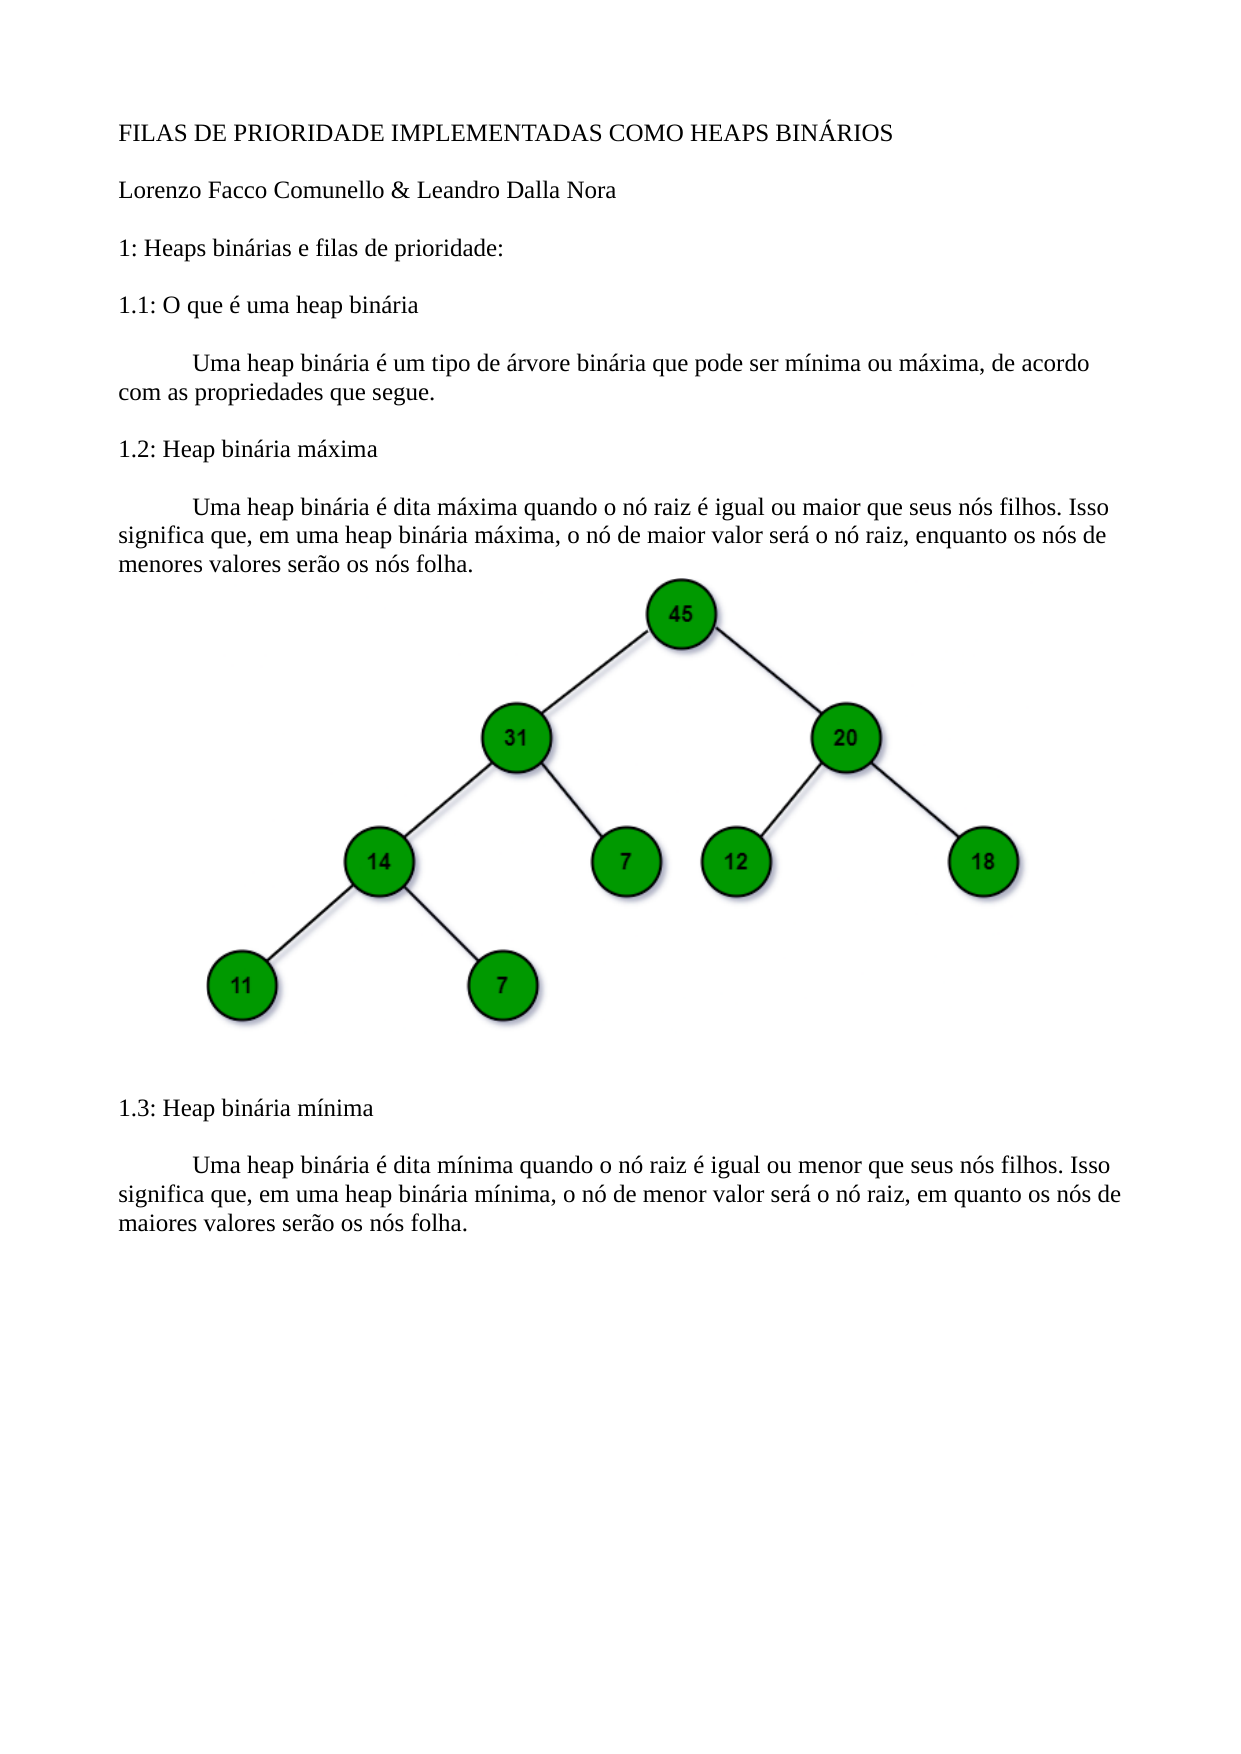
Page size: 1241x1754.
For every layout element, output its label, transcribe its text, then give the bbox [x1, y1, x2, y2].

text FILAS DE PRIORIDADE IMPLEMENTADAS COMO HEAPS BINÁRIOS [118, 118, 1122, 147]
text 1: Heaps binárias e filas de prioridade: [118, 233, 1122, 262]
text 1.1: O que é uma heap binária [118, 291, 1122, 319]
text 1.3: Heap binária mínima [118, 1093, 1122, 1121]
picture [206, 578, 1034, 1036]
text Lorenzo Facco Comunello & Leandro Dalla Nora [118, 176, 1122, 204]
text 1.2: Heap binária máxima [118, 434, 1122, 463]
text Uma heap binária é dita mínima quando o nó raiz é igual ou menor que seus nós filhos. Isso significa que, em uma heap binária mínima, o nó de menor valor será o nó raiz, em quanto os nós de maiores valores serão os nós folha. [118, 1150, 1122, 1236]
text Uma heap binária é dita máxima quando o nó raiz é igual ou maior que seus nós filhos. Isso significa que, em uma heap binária máxima, o nó de maior valor será o nó raiz, enquanto os nós de menores valores serão os nós folha. [118, 492, 1122, 578]
text Uma heap binária é um tipo de árvore binária que pode ser mínima ou máxima, de acordo com as propriedades que segue. [118, 348, 1122, 406]
